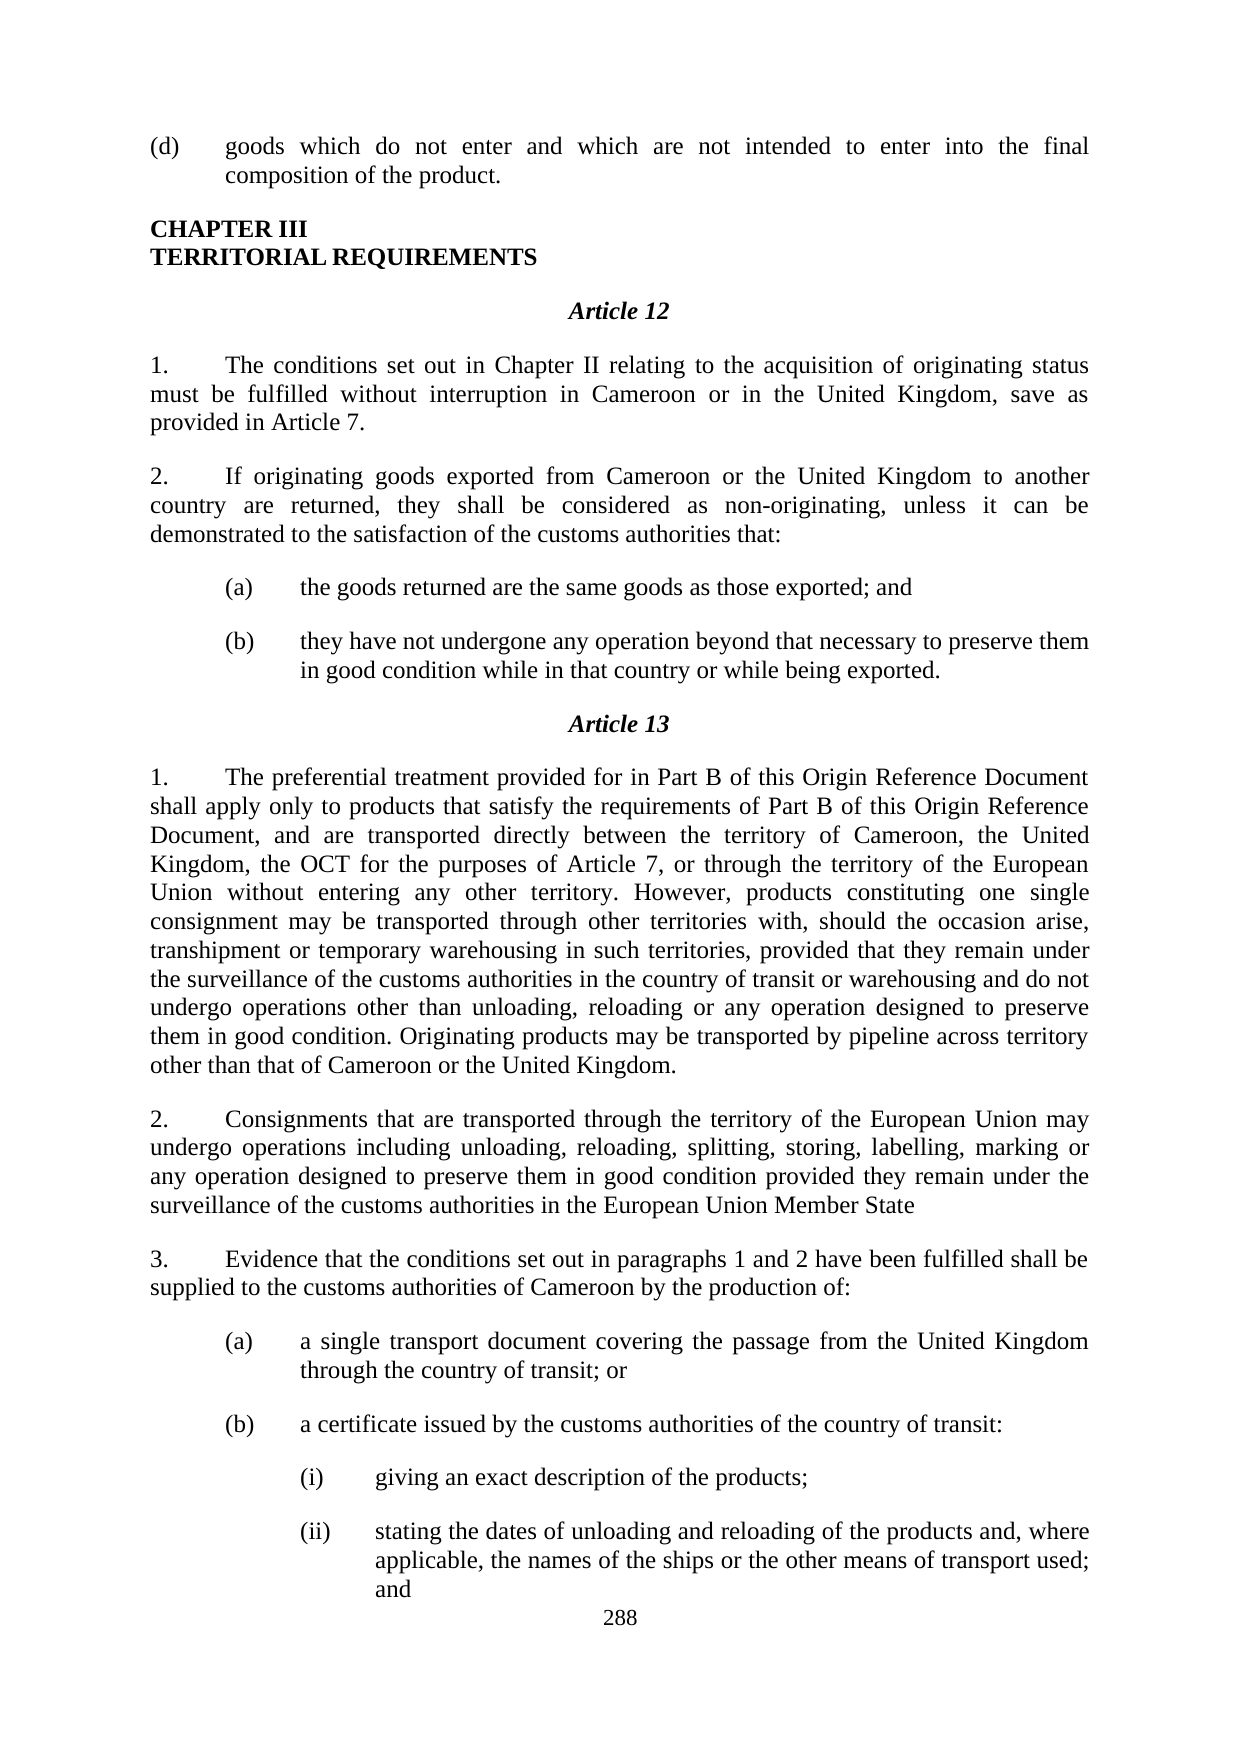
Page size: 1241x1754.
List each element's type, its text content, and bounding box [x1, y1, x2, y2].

text (b) a certificate issued by the customs authorities of the country of transit: [225, 1409, 1090, 1437]
text 1. The preferential treatment provided for in Part B of this Origin Reference Document shall apply only to products that satisfy the requirements of Part B of this Origin Reference Document, and are transported directly between the territory of Cameroon, the United Kingdom, the OCT for the purposes of Article 7, or through the territory of the European Union without entering any other territory. However, products constituting one single consignment may be transported through other territories with, should the occasion arise, transhipment or temporary warehousing in such territories, provided that they remain under the surveillance of the customs authorities in the country of transit or warehousing and do not undergo operations other than unloading, reloading or any operation designed to preserve them in good condition. Originating products may be transported by pipeline across territory other than that of Cameroon or the United Kingdom. [150, 762, 1090, 1079]
text (i) giving an exact description of the products; [300, 1462, 1090, 1491]
text Article 13 [150, 709, 1090, 737]
text (d) goods which do not enter and which are not intended to enter into the final composition of the product. [150, 131, 1090, 189]
text 2. Consignments that are transported through the territory of the European Union may undergo operations including unloading, reloading, splitting, storing, labelling, marking or any operation designed to preserve them in good condition provided they remain under the surveillance of the customs authorities in the European Union Member State [150, 1104, 1090, 1219]
text 2. If originating goods exported from Cameroon or the United Kingdom to another country are returned, they shall be considered as non-originating, unless it can be demonstrated to the satisfaction of the customs authorities that: [150, 461, 1090, 547]
text (ii) stating the dates of unloading and reloading of the products and, where applicable, the names of the ships or the other means of transport used; and [300, 1516, 1090, 1602]
text 3. Evidence that the conditions set out in paragraphs 1 and 2 have been fulfilled shall be supplied to the customs authorities of Cameroon by the production of: [150, 1244, 1090, 1301]
text (a) the goods returned are the same goods as those exported; and [225, 572, 1090, 601]
text Article 12 [150, 296, 1090, 325]
text CHAPTER III TERRITORIAL REQUIREMENTS [150, 214, 1090, 271]
text (b) they have not undergone any operation beyond that necessary to preserve them in good condition while in that country or while being exported. [225, 626, 1090, 684]
text (a) a single transport document covering the passage from the United Kingdom through the country of transit; or [225, 1326, 1090, 1384]
text 1. The conditions set out in Chapter II relating to the acquisition of originating status must be fulfilled without interruption in Cameroon or in the United Kingdom, save as provided in Article 7. [150, 350, 1090, 436]
